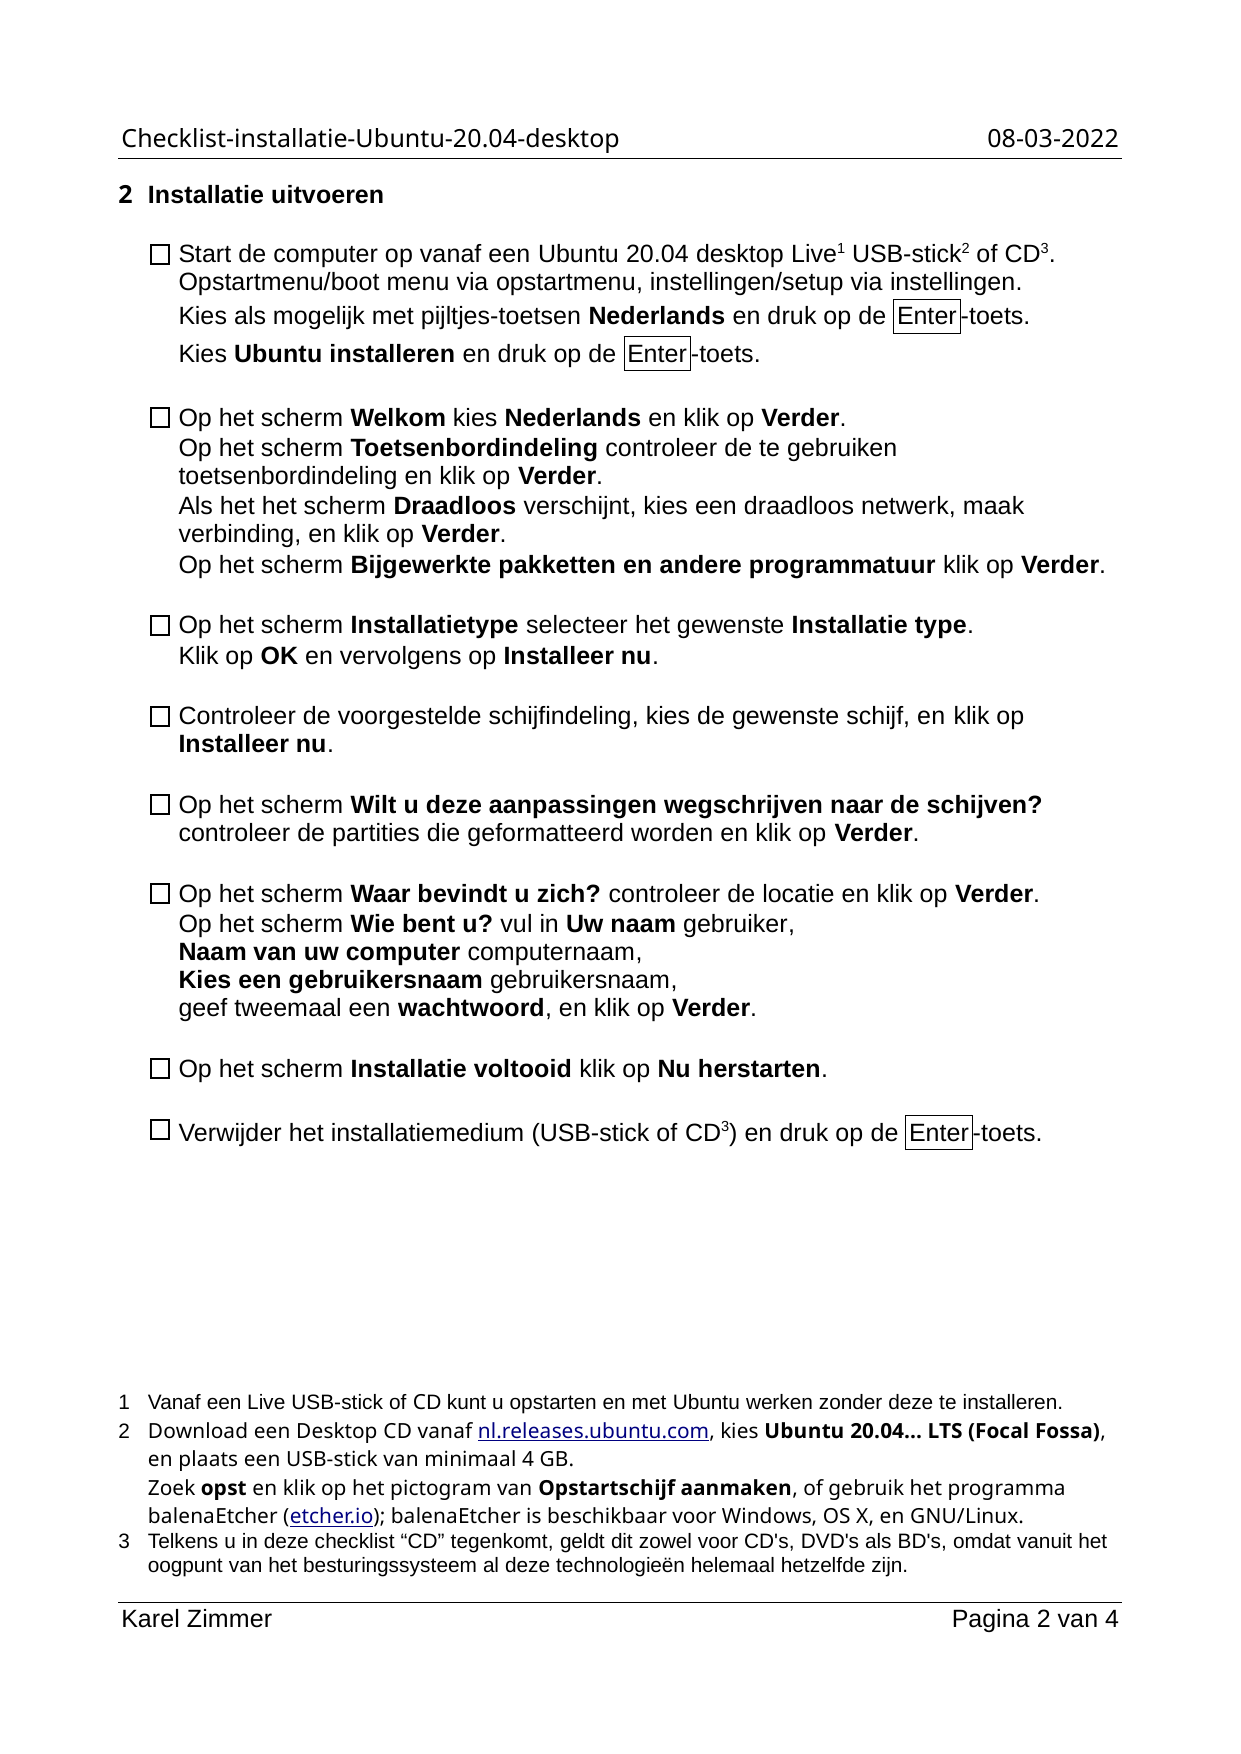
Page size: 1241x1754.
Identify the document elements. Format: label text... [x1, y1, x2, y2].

table_cell Op het scherm Installatie voltooid klik op Nu herstarten. [177, 1053, 1121, 1084]
table_cell [141, 403, 177, 433]
table_cell [141, 848, 177, 878]
table_cell [141, 1084, 177, 1114]
table_cell [177, 848, 1121, 878]
table_cell Verwijder het installatiemedium (USB-stick of CD3) en druk op de Enter-toets. [177, 1114, 1121, 1151]
table_cell [141, 878, 177, 909]
table_cell Op het scherm Welkom kies Nederlands en klik op Verder. [177, 403, 1121, 433]
table_cell [141, 671, 177, 701]
table_cell [177, 671, 1121, 701]
table_cell [141, 701, 177, 759]
table_header [141, 239, 177, 297]
table_cell [141, 790, 177, 848]
table_cell [141, 1114, 177, 1151]
table_cell [141, 1023, 177, 1053]
table_cell Op het scherm Installatietype selecteer het gewenste Installatie type. [177, 610, 1121, 640]
table_cell Op het scherm Wilt u deze aanpassingen wegschrijven naar de schijven? controleer de partities die geformatteerd worden en klik op Verder. [177, 790, 1121, 848]
table_cell [141, 580, 177, 610]
table_cell Klik op OK en vervolgens op Installeer nu. [177, 640, 1121, 671]
table_cell Op het scherm Wie bent u? vul in Uw naam gebruiker, Naam van uw computer computernaam, Kies een gebruikersnaam gebruikersnaam, geef tweemaal een wachtwoord, en klik op Verder. [177, 909, 1121, 1023]
table_cell Als het het scherm Draadloos verschijnt, kies een draadloos netwerk, maak verbinding, en klik op Verder. [177, 491, 1121, 549]
table_cell [141, 759, 177, 790]
table_cell Kies Ubuntu installeren en druk op de Enter-toets. [177, 335, 1121, 372]
table_cell [177, 580, 1121, 610]
table_cell [177, 1084, 1121, 1114]
table_cell [141, 335, 177, 372]
table_cell Op het scherm Bijgewerkte pakketten en andere programmatuur klik op Verder. [177, 550, 1121, 580]
table_cell [141, 640, 177, 671]
table_cell [141, 298, 177, 335]
table_cell Op het scherm Toetsenbordindeling controleer de te gebruiken toetsenbordindeling en klik op Verder. [177, 433, 1121, 491]
table_cell [177, 759, 1121, 790]
table_cell [141, 491, 177, 549]
table_header Start de computer op vanaf een Ubuntu 20.04 desktop Live USB-stick of CD. Opstartmenu/boot menu via opstartmenu, instellingen/setup via instellingen. [177, 239, 1121, 297]
table_cell [141, 433, 177, 491]
table_cell Op het scherm Waar bevindt u zich? controleer de locatie en klik op Verder. [177, 878, 1121, 909]
table_cell [141, 550, 177, 580]
list Installatie uitvoeren [118, 177, 1122, 211]
table_cell [177, 1023, 1121, 1053]
table_cell [141, 909, 177, 1023]
table_cell [177, 372, 1121, 402]
table_cell [141, 610, 177, 640]
table_cell [141, 372, 177, 402]
table_cell [141, 1053, 177, 1084]
table_cell Controleer de voorgestelde schijfindeling, kies de gewenste schijf, en klik op Installeer nu. [177, 701, 1121, 759]
table_cell Kies als mogelijk met pijltjes-toetsen Nederlands en druk op de Enter-toets. [177, 298, 1121, 335]
